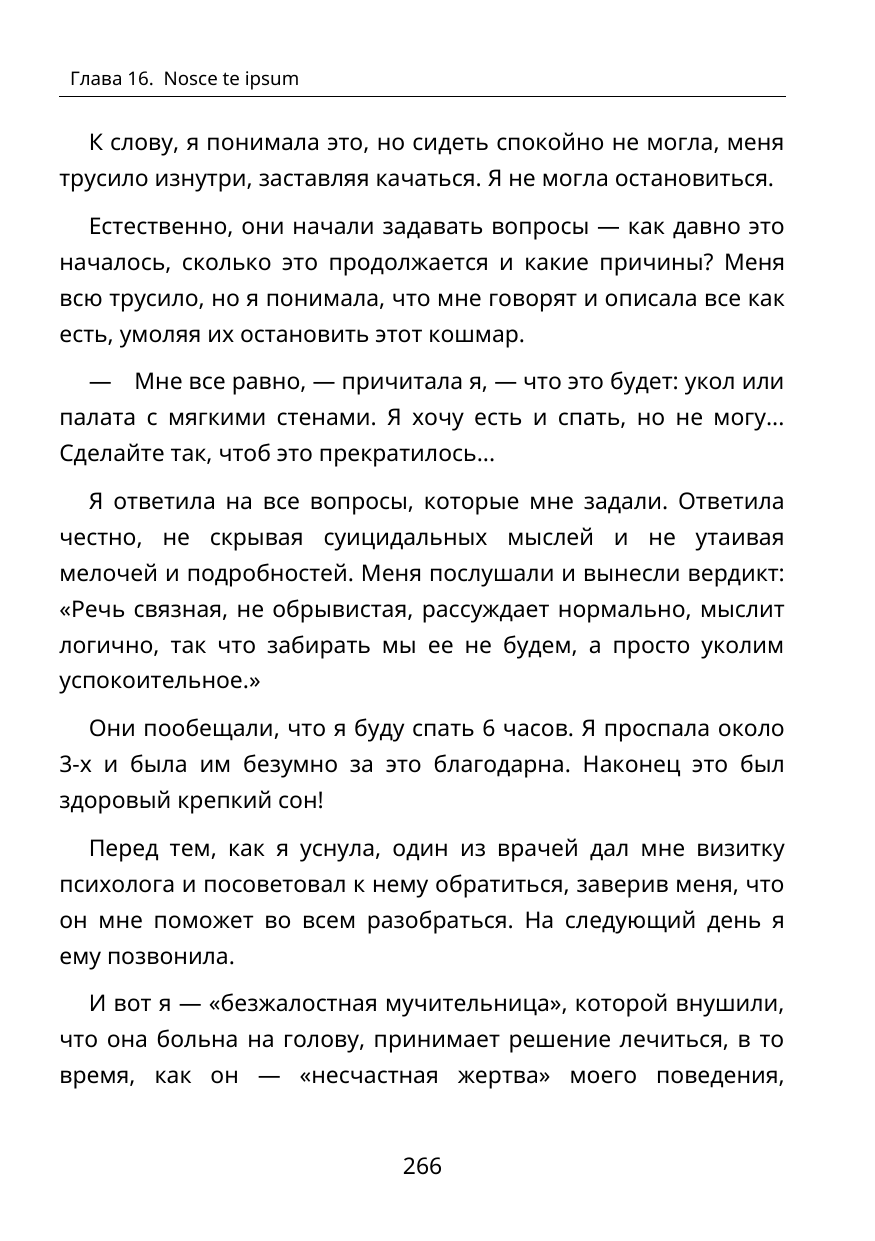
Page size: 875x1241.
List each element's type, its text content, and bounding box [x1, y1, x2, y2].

text Перед тем, как я уснула, один из врачей дал мне визитку психолога и посоветовал к нему обратиться, заверив меня, что он мне поможет во всем разобраться. На следующий день я ему позвонила. [59, 832, 786, 971]
text Естественно, они начали задавать вопросы — как давно это началось, сколько это продолжается и какие причины? Меня всю трусило, но я понимала, что мне говорят и описала все как есть, умоляя их остановить этот кошмар. [59, 210, 786, 349]
text К слову, я понимала это, но сидеть спокойно не могла, меня трусило изнутри, заставляя качаться. Я не могла остановиться. [59, 126, 786, 193]
list Мне все равно, — причитала я, — что это будет: укол или палата с мягкими стенами. Я хочу есть и спать, но не могу... Сделайте так, чтоб это прекратилось... [59, 365, 786, 468]
text Они пообещали, что я буду спать 6 часов. Я проспала около 3-х и была им безумно за это благодарна. Наконец это был здоровый крепкий сон! [59, 712, 786, 815]
text И вот я — «безжалостная мучительница», которой внушили, что она больна на голову, принимает решение лечиться, в то время, как он — «несчастная жертва» моего поведения, [59, 987, 786, 1090]
text Я ответила на все вопросы, которые мне задали. Ответила честно, не скрывая суицидальных мыслей и не утаивая мелочей и подробностей. Меня послушали и вынесли вердикт: «Речь связная, не обрывистая, рассуждает нормально, мыслит логично, так что забирать мы ее не будем, а просто уколим успокоительное.» [59, 485, 786, 696]
